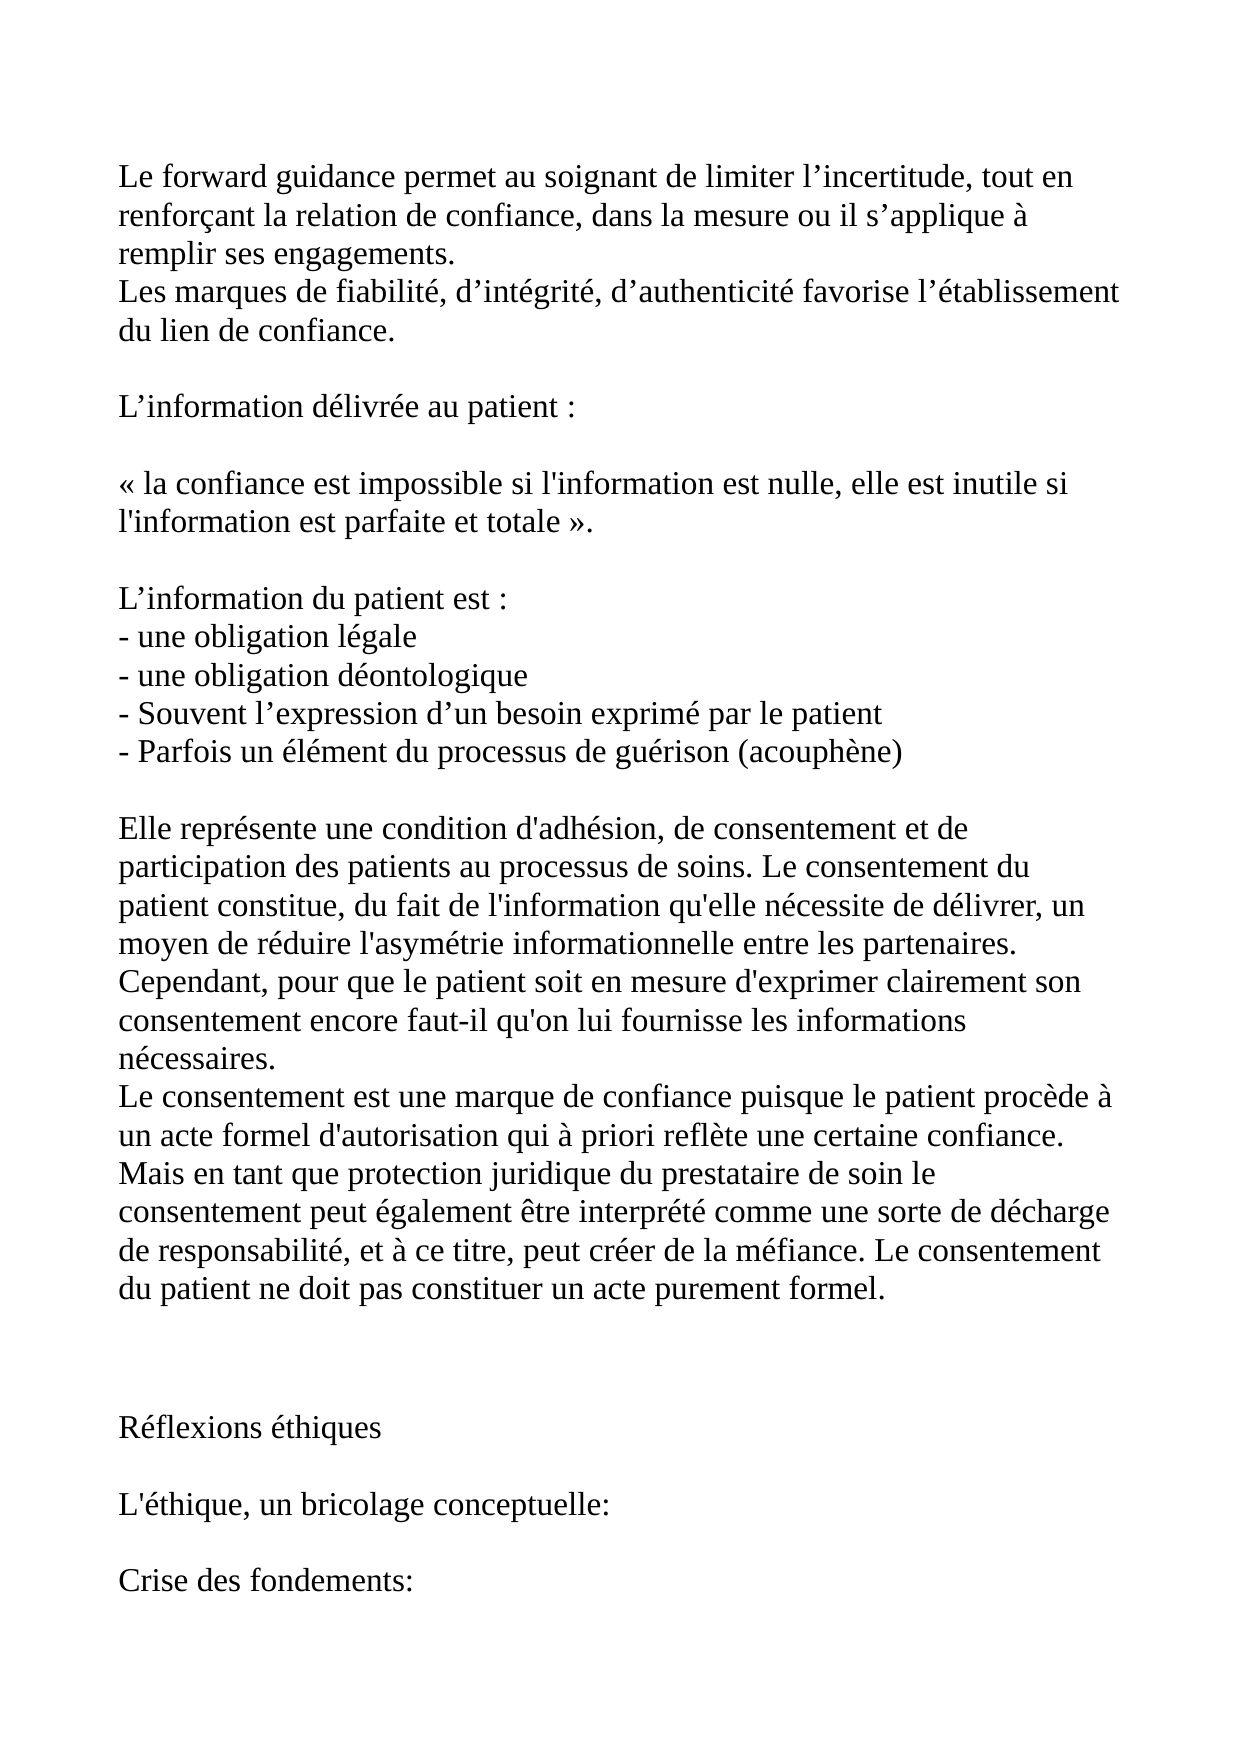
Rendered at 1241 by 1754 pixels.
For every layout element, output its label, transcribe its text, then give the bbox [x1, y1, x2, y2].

text Crise des fondements: [118, 1560, 1122, 1599]
text Mais en tant que protection juridique du prestataire de soin le consentement peut également être interprété comme une sorte de décharge de responsabilité, et à ce titre, peut créer de la méfiance. Le consentement du patient ne doit pas constituer un acte purement formel. [118, 1153, 1122, 1306]
text Elle représente une condition d'adhésion, de consentement et de participation des patients au processus de soins. Le consentement du patient constitue, du fait de l'information qu'elle nécessite de délivrer, un moyen de réduire l'asymétrie informationnelle entre les partenaires. Cependant, pour que le patient soit en mesure d'exprimer clairement son consentement encore faut-il qu'on lui fournisse les informations nécessaires. [118, 808, 1122, 1076]
text L’information délivrée au patient : [118, 386, 1122, 425]
text « la confiance est impossible si l'information est nulle, elle est inutile si l'information est parfaite et totale ». [118, 463, 1122, 540]
text L'éthique, un bricolage conceptuelle: [118, 1484, 1122, 1522]
text L’information du patient est : [118, 578, 1122, 616]
text Le forward guidance permet au soignant de limiter l’incertitude, tout en renforçant la relation de confiance, dans la mesure ou il s’applique à remplir ses engagements. [118, 156, 1122, 271]
text - une obligation déontologique [118, 655, 1122, 693]
text Les marques de fiabilité, d’intégrité, d’authenticité favorise l’établissement du lien de confiance. [118, 271, 1122, 348]
text - Parfois un élément du processus de guérison (acouphène) [118, 731, 1122, 770]
text Réflexions éthiques [118, 1407, 1122, 1445]
text - une obligation légale [118, 616, 1122, 655]
text Le consentement est une marque de confiance puisque le patient procède à un acte formel d'autorisation qui à priori reflète une certaine confiance. [118, 1076, 1122, 1153]
text - Souvent l’expression d’un besoin exprimé par le patient [118, 693, 1122, 731]
